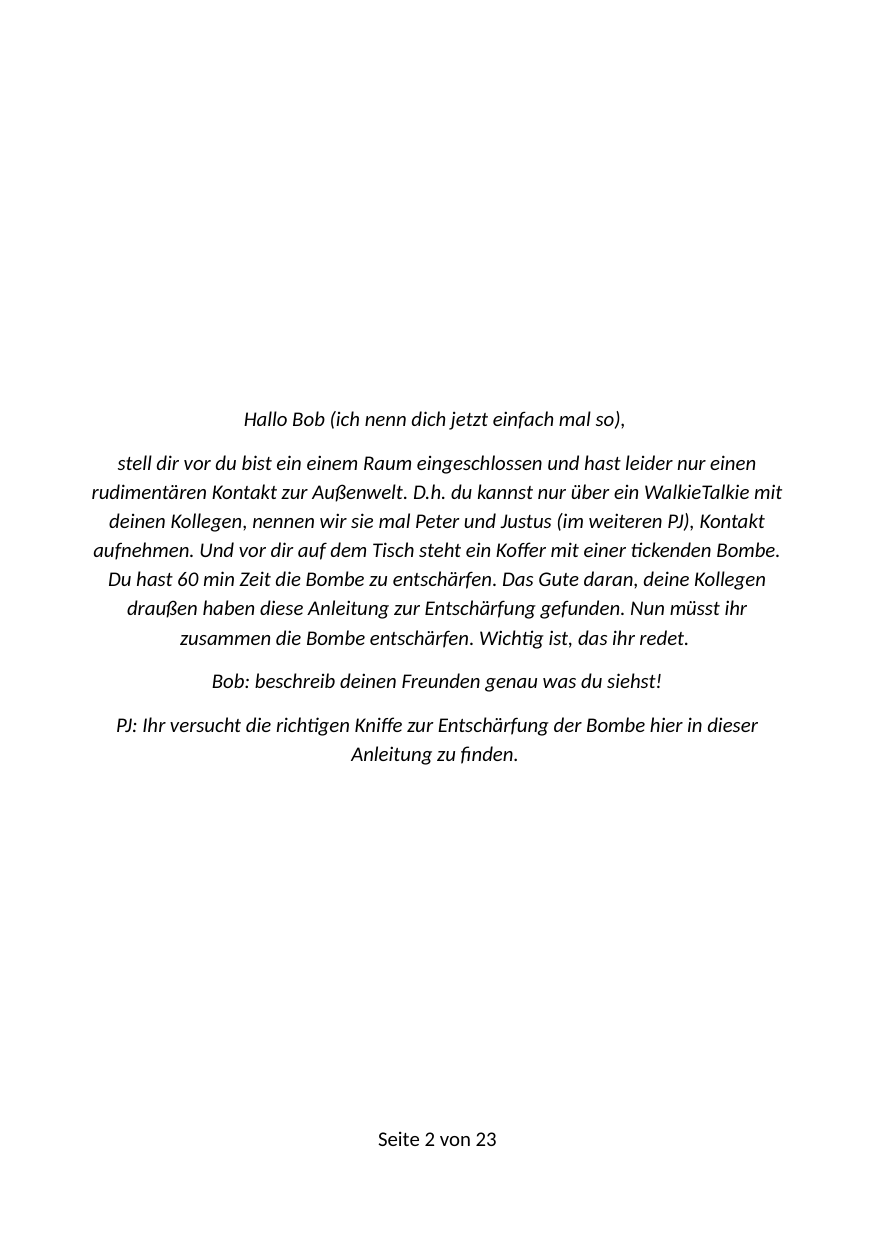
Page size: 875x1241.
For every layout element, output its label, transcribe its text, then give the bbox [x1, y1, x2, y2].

text Bob: beschreib deinen Freunden genau was du siehst! [88, 668, 786, 694]
text PJ: Ihr versucht die richtigen Kniffe zur Entschärfung der Bombe hier in dieser Anleitung zu finden. [88, 712, 786, 767]
text stell dir vor du bist ein einem Raum eingeschlossen und hast leider nur einen rudimentären Kontakt zur Außenwelt. D.h. du kannst nur über ein WalkieTalkie mit deinen Kollegen, nennen wir sie mal Peter und Justus (im weiteren PJ), Kontakt aufnehmen. Und vor dir auf dem Tisch steht ein Koffer mit einer tickenden Bombe. Du hast 60 min Zeit die Bombe zu entschärfen. Das Gute daran, deine Kollegen draußen haben diese Anleitung zur Entschärfung gefunden. Nun müsst ihr zusammen die Bombe entschärfen. Wichtig ist, das ihr redet. [88, 450, 786, 650]
text Hallo Bob (ich nenn dich jetzt einfach mal so), [88, 406, 786, 431]
